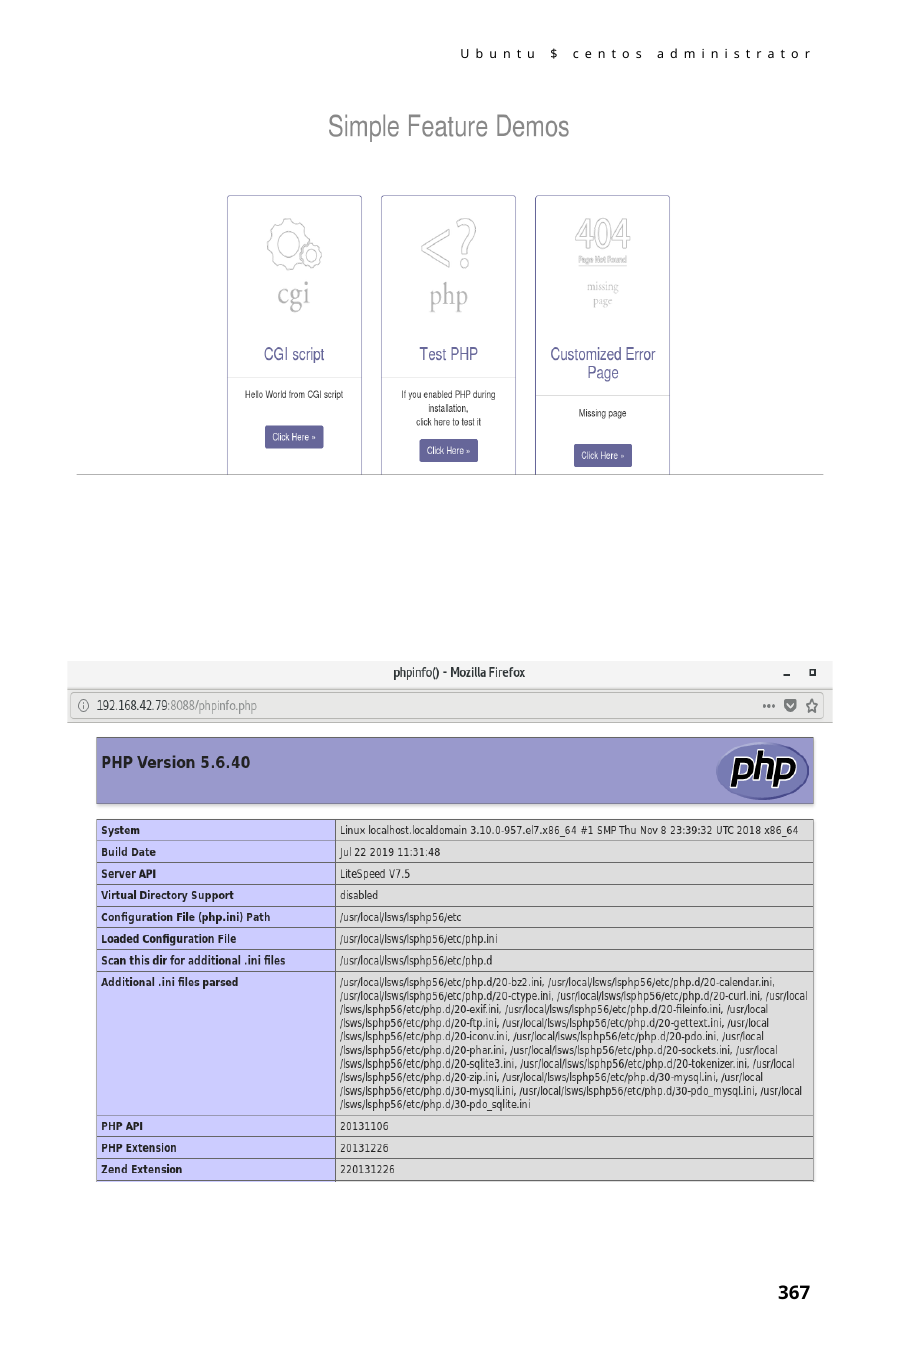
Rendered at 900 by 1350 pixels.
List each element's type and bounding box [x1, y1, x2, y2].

picture [67, 661, 833, 1182]
picture [76, 104, 824, 475]
